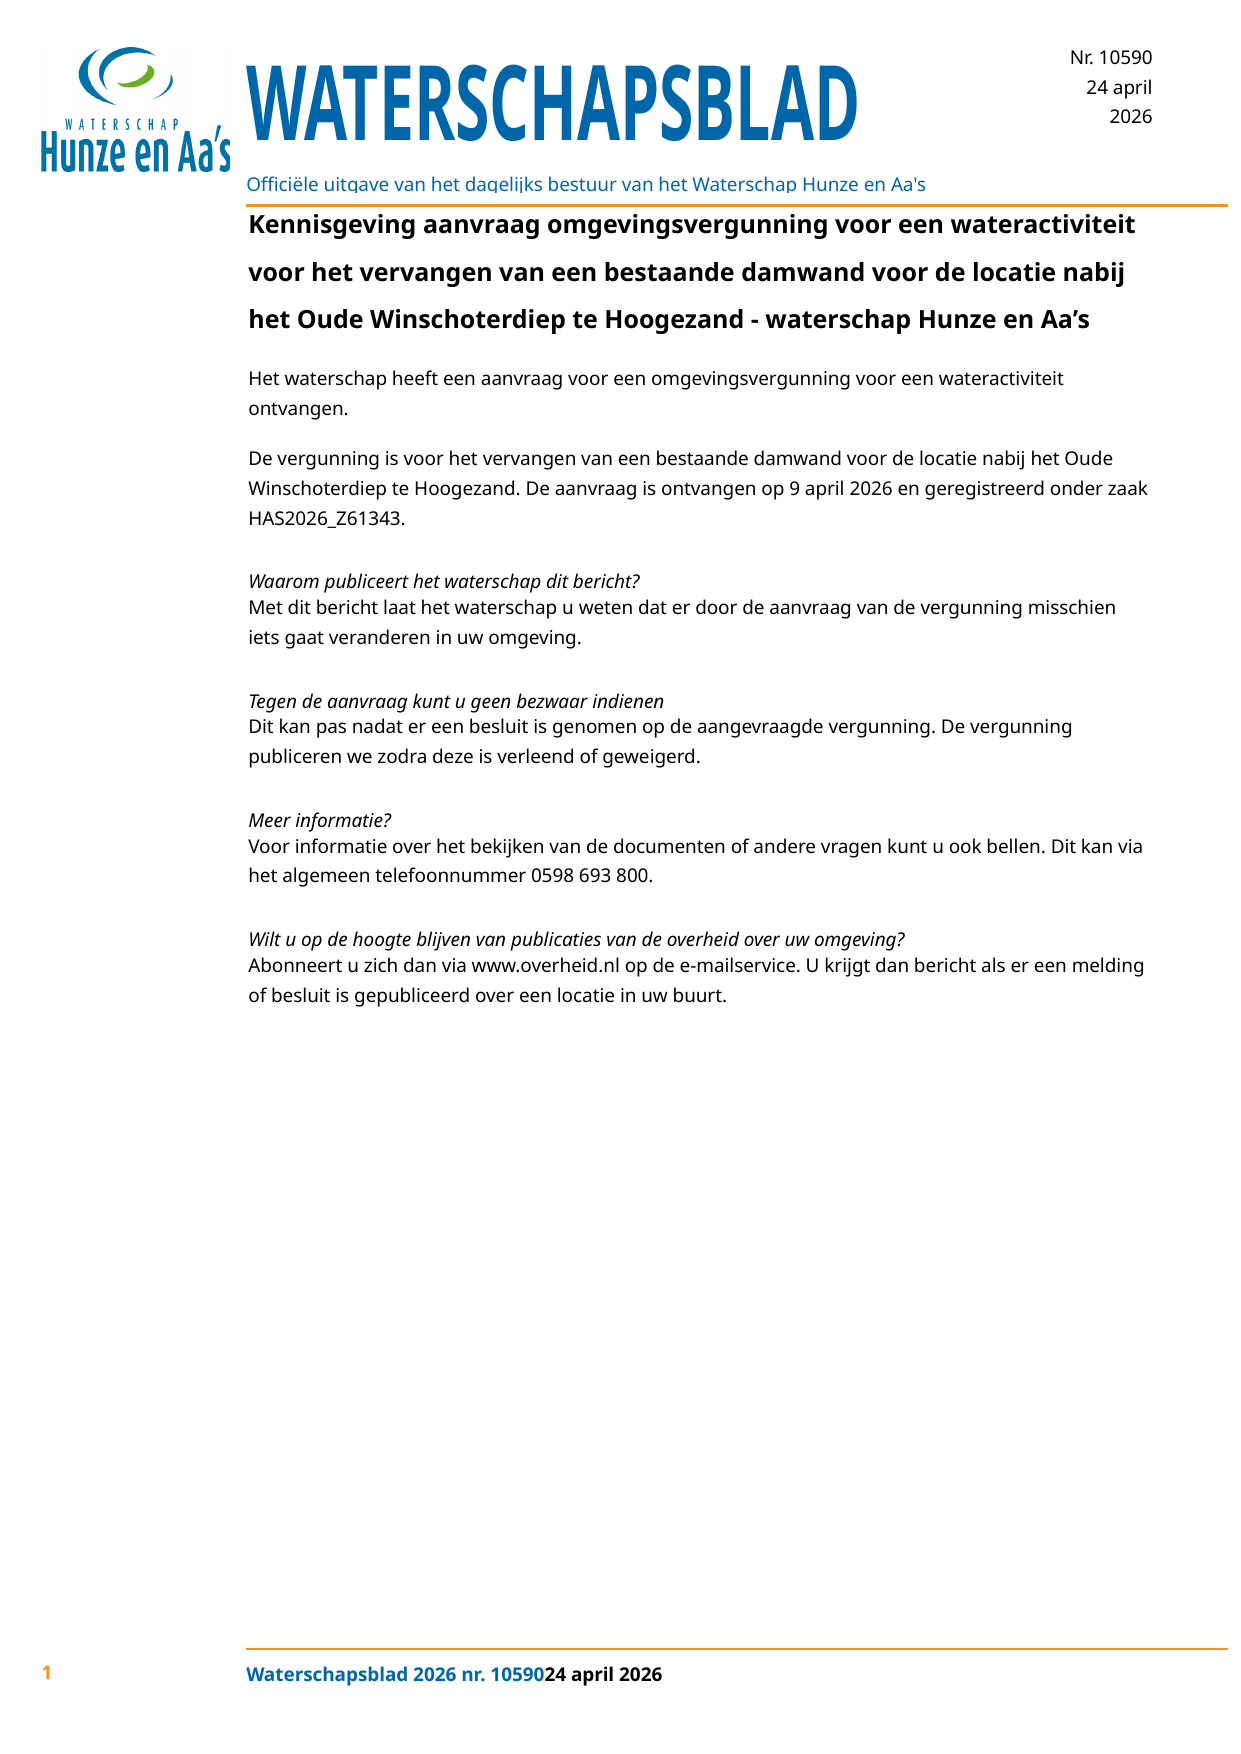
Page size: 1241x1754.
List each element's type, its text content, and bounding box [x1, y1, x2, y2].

text Dit kan pas nadat er een besluit is genomen op de aangevraagde vergunning. De vergunning publiceren we zodra deze is verleend of geweigerd. [248, 714, 1152, 769]
text Wilt u op de hoogte blijven van publicaties van de overheid over uw omgeving? [248, 926, 1152, 952]
picture [41, 47, 231, 172]
text Met dit bericht laat het waterschap u weten dat er door de aanvraag van de vergunning misschien iets gaat veranderen in uw omgeving. [248, 594, 1152, 650]
text De vergunning is voor het vervangen van een bestaande damwand voor de locatie nabij het Oude Winschoterdiep te Hoogezand. De aanvraag is ontvangen op 9 april 2026 en geregistreerd onder zaak HAS2026_Z61343. [248, 446, 1152, 530]
text Meer informatie? [248, 807, 1152, 833]
text Het waterschap heeft een aanvraag voor een omgevingsvergunning voor een wateractiviteit ontvangen. [248, 366, 1152, 421]
picture [183, 163, 191, 172]
text Voor informatie over het bekijken van de documenten of andere vragen kunt u ook bellen. Dit kan via het algemeen telefoonnummer 0598 693 800. [248, 833, 1152, 888]
text Abonneert u zich dan via www.overheid.nl op de e-mailservice. U krijgt dan bericht als er een melding of besluit is gepubliceerd over een locatie in uw buurt. [248, 952, 1152, 1007]
text Kennisgeving aanvraag omgevingsvergunning voor een wateractiviteit voor het vervangen van een bestaande damwand voor de locatie nabij het Oude Winschoterdiep te Hoogezand - waterschap Hunze en Aa’s [248, 207, 1152, 336]
picture [47, 154, 51, 172]
text Waarom publiceert het waterschap dit bericht? [248, 569, 1152, 594]
text Tegen de aanvraag kunt u geen bezwaar indienen [248, 688, 1152, 714]
picture [226, 145, 231, 156]
